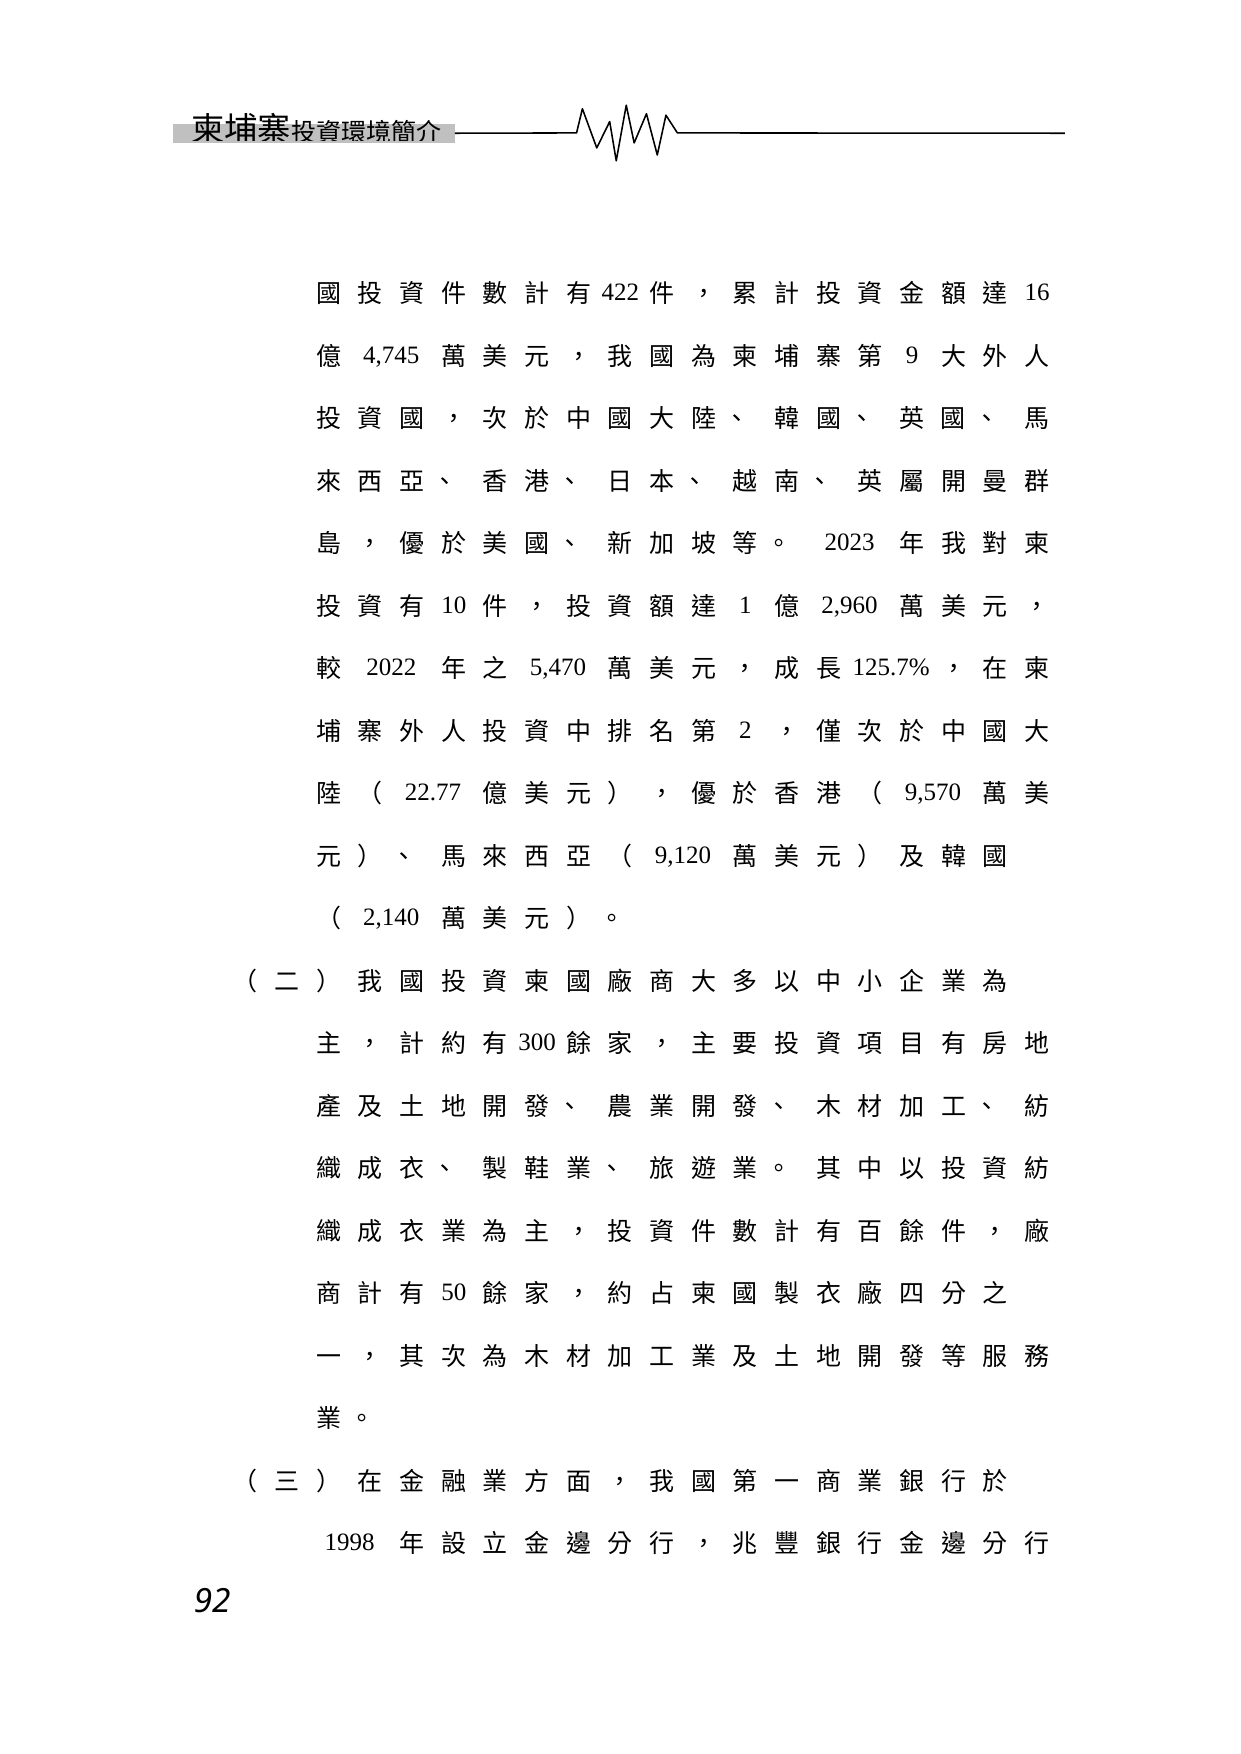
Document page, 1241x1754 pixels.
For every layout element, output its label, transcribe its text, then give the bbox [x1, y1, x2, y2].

text （三）在金融業方面，我國第一商業銀行於1998年設立金邊分行，兆豐銀行金邊分行 [207, 1438, 1058, 1563]
text 國投資件數計有422件，累計投資金額達16億4,745萬美元，我國為柬埔寨第9大外人投資國，次於中國大陸、韓國、英國、馬來西亞、香港、日本、越南、英屬開曼群島，優於美國、新加坡等。2023年我對柬投資有10件，投資額達1億2,960萬美元，較2022年之5,470萬美元，成長125.7%，在柬埔寨外人投資中排名第2，僅次於中國大陸（22.77億美元），優於香港（9,570萬美元）、馬來西亞（9,120萬美元）及韓國（2,140萬美元）。 [207, 250, 1058, 938]
text （二）我國投資柬國廠商大多以中小企業為主，計約有300餘家，主要投資項目有房地產及土地開發、農業開發、木材加工、紡織成衣、製鞋業、旅遊業。其中以投資紡織成衣業為主，投資件數計有百餘件，廠商計有50餘家，約占柬國製衣廠四分之一，其次為木材加工業及土地開發等服務業。 [207, 938, 1058, 1438]
